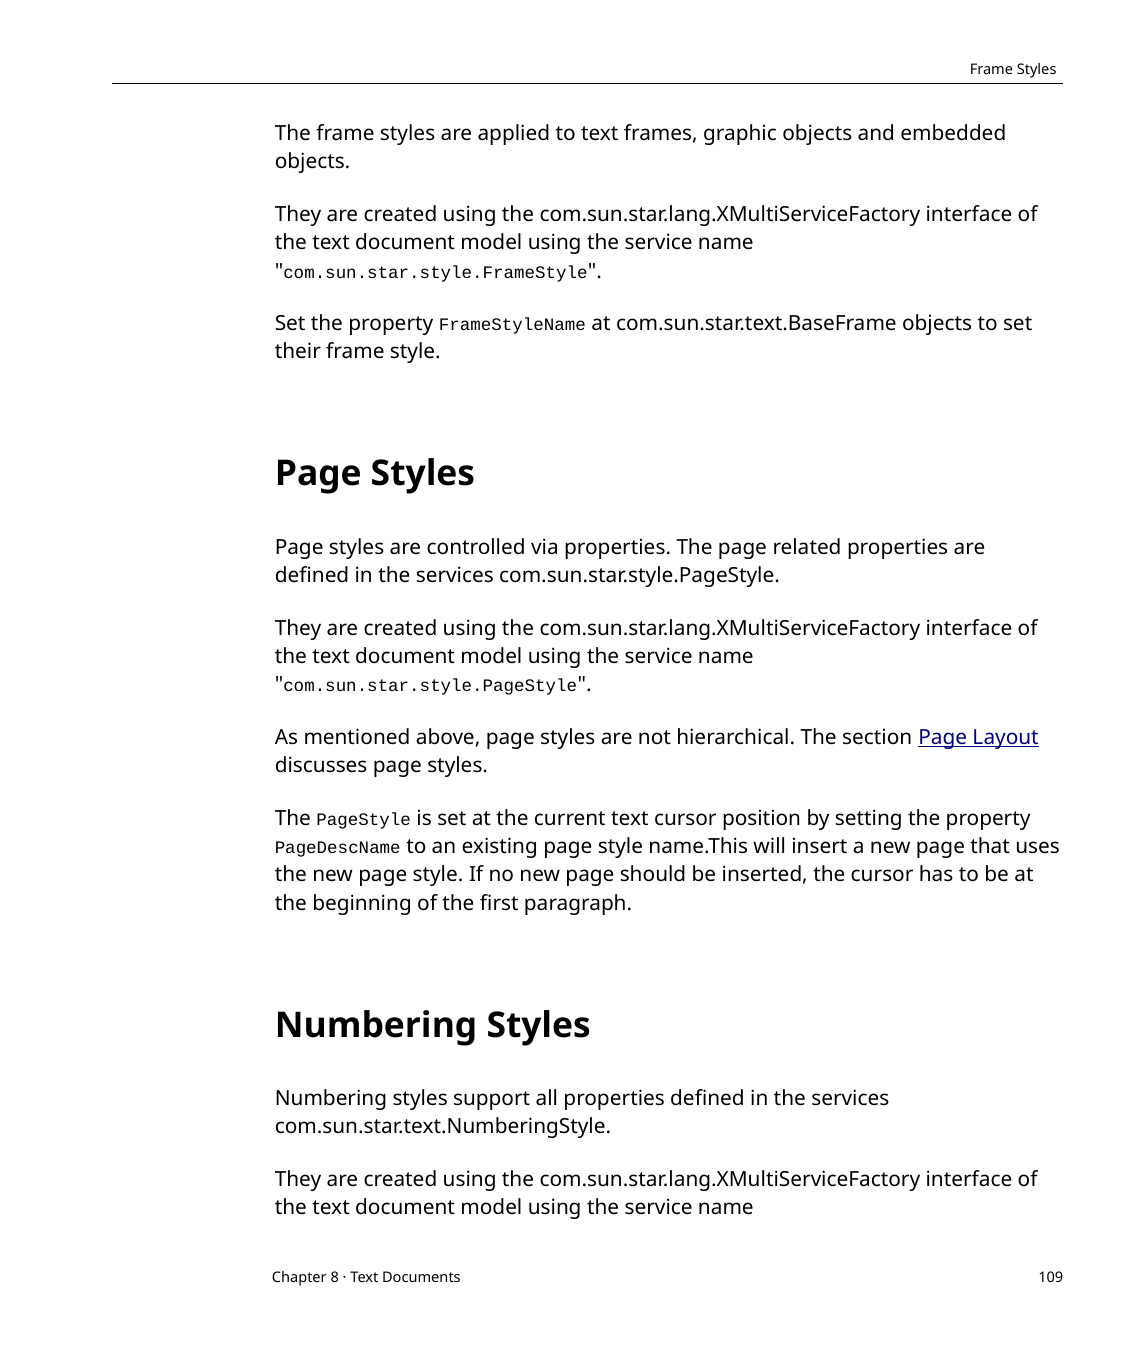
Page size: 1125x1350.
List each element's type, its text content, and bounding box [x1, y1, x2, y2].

text The frame styles are applied to text frames, graphic objects and embedded objects. [274, 118, 1063, 175]
subtitle Page Styles [274, 448, 1063, 496]
text As mentioned above, page styles are not hierarchical. The section Page Layout discusses page styles. [274, 722, 1063, 779]
text The PageStyle is set at the current text cursor position by setting the property PageDescName to an existing page style name.This will insert a new page that uses the new page style. If no new page should be inserted, the cursor has to be at the beginning of the first paragraph. [274, 803, 1063, 916]
text They are created using the com.sun.star.lang.XMultiServiceFactory interface of the text document model using the service name "com.sun.star.style.PageStyle". [274, 613, 1063, 698]
text They are created using the com.sun.star.lang.XMultiServiceFactory interface of the text document model using the service name "com.sun.star.style.FrameStyle". [274, 199, 1063, 284]
text Numbering styles support all properties defined in the services com.sun.star.text.NumberingStyle. [274, 1083, 1063, 1140]
text Set the property FrameStyleName at com.sun.star.text.BaseFrame objects to set their frame style. [274, 308, 1063, 365]
text Page styles are controlled via properties. The page related properties are defined in the services com.sun.star.style.PageStyle. [274, 532, 1063, 589]
subtitle Numbering Styles [274, 999, 1063, 1047]
text They are created using the com.sun.star.lang.XMultiServiceFactory interface of the text document model using the service name [274, 1164, 1063, 1221]
